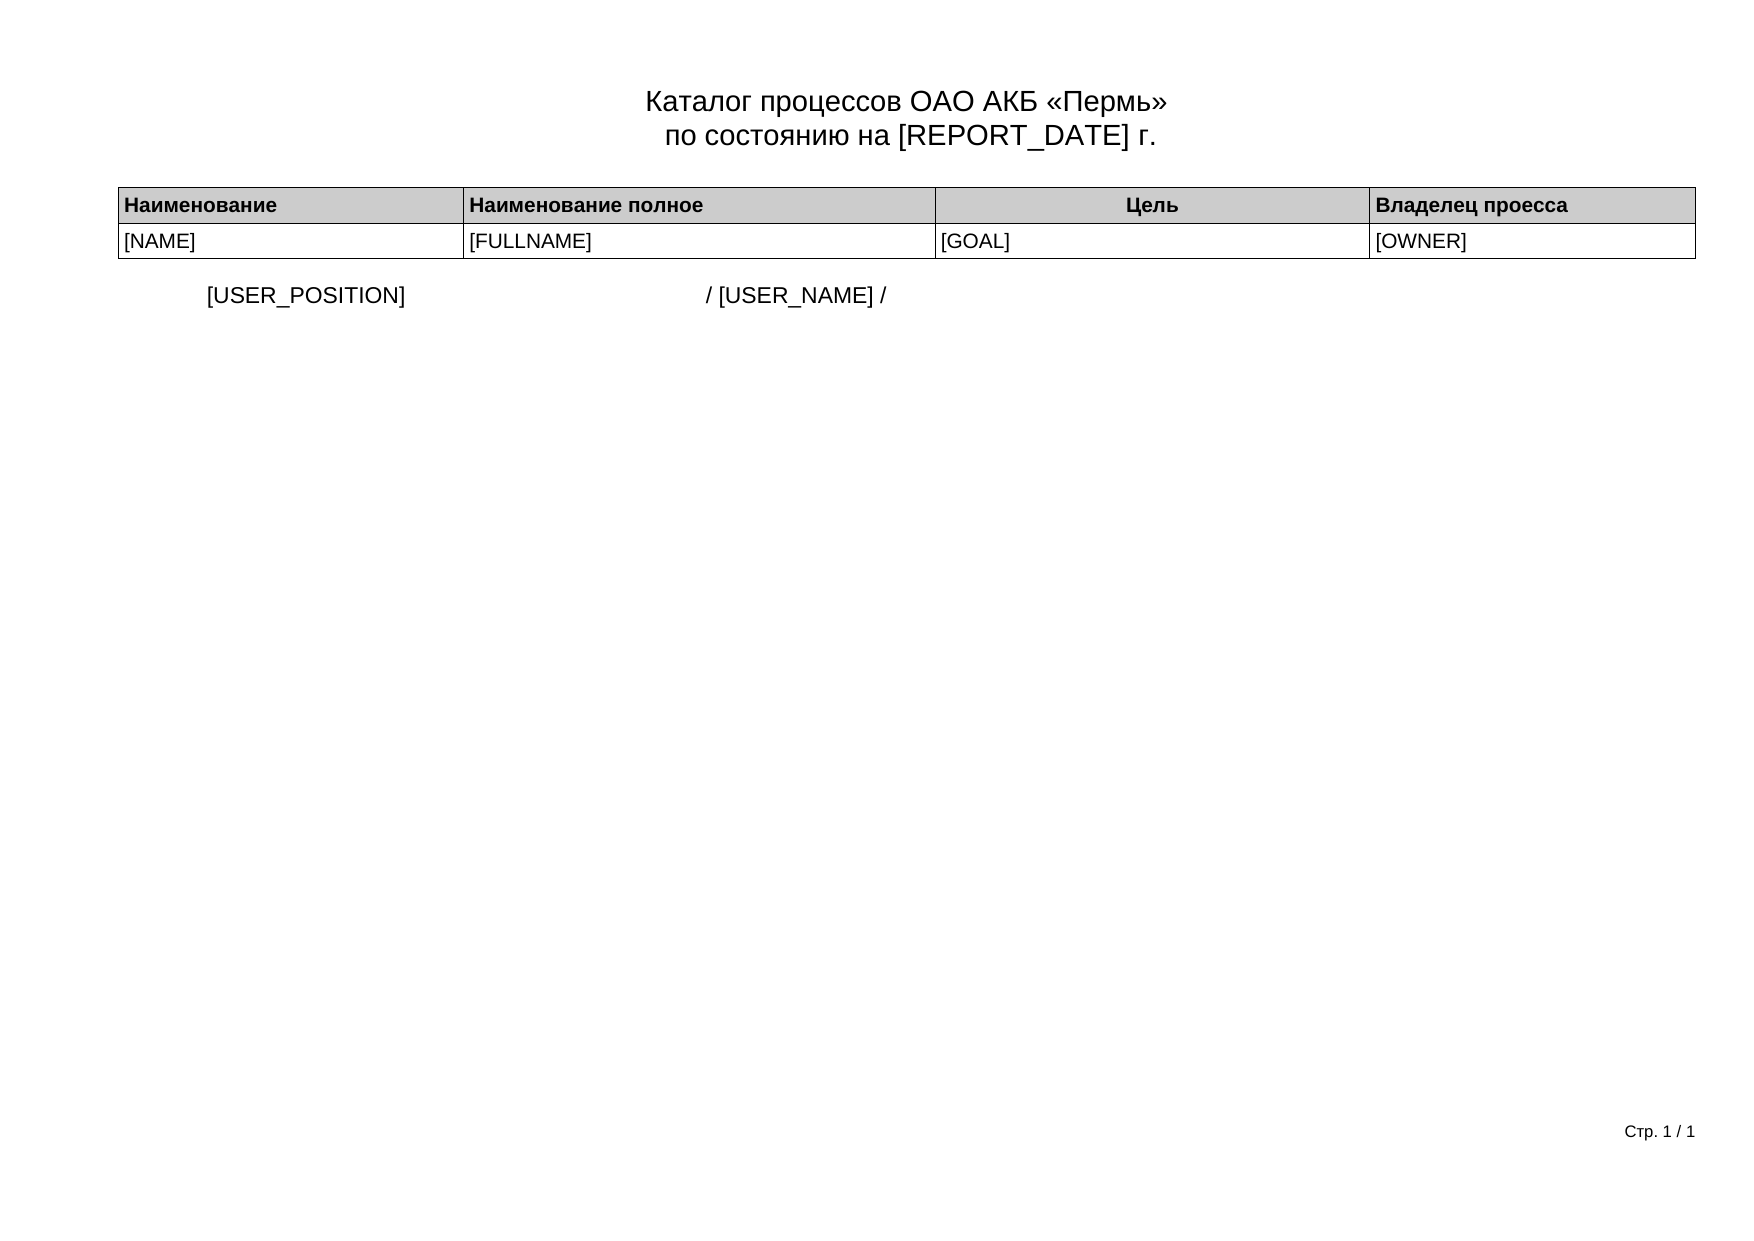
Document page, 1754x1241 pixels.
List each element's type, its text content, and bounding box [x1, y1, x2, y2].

table_header Наименование [119, 188, 463, 223]
text [USER_POSITION] / [USER_NAME] / [118, 282, 1695, 308]
table_cell [NAME] [119, 224, 463, 258]
subtitle Каталог процессов ОАО АКБ «Пермь» по состоянию на [REPORT_DATE] г. [118, 84, 1695, 151]
table_header Цель [936, 188, 1369, 223]
table_cell [GOAL] [936, 224, 1369, 258]
table_cell [OWNER] [1370, 224, 1695, 258]
table_header Наименование полное [464, 188, 935, 223]
table_cell [FULLNAME] [464, 224, 935, 258]
table_header Владелец проесса [1370, 188, 1695, 223]
